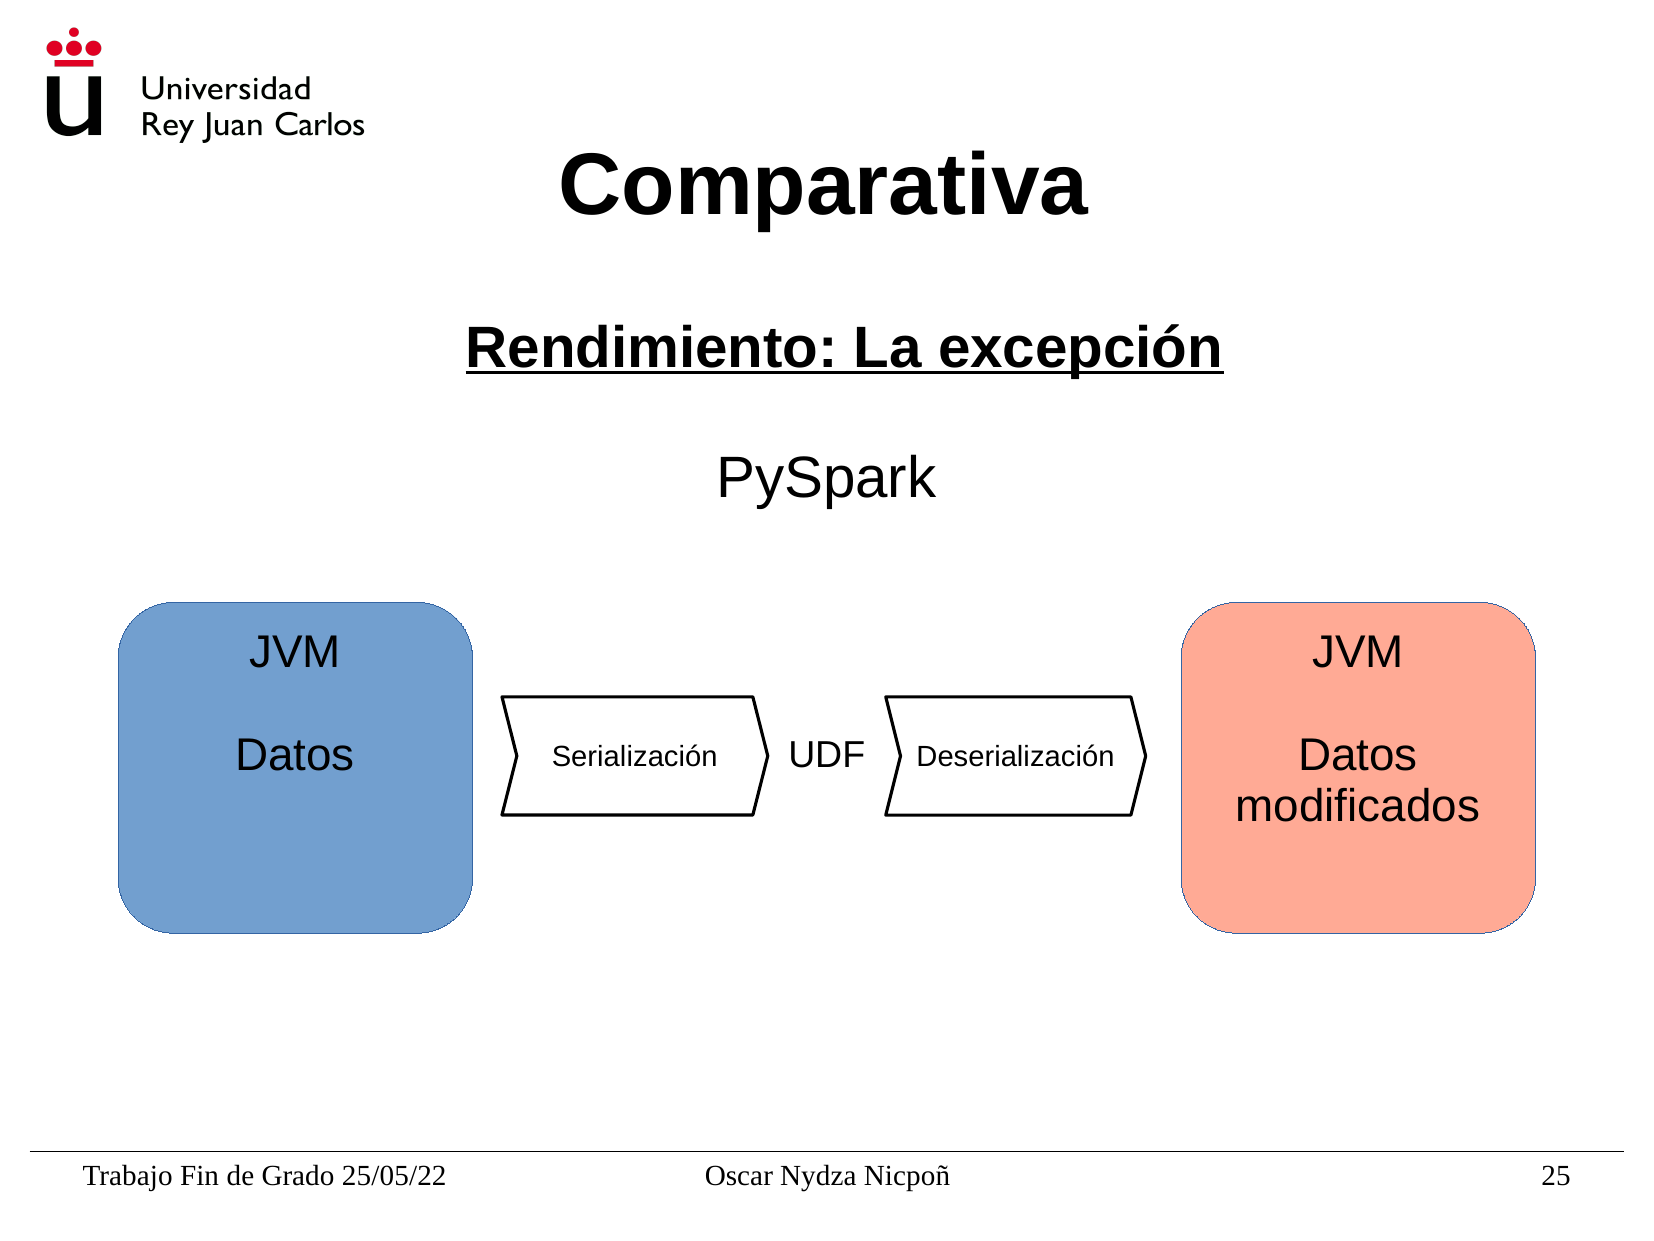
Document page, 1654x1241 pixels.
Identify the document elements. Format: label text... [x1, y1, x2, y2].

text_box Deserialización [885, 696, 1146, 816]
picture [42, 0, 367, 172]
text_box UDF [738, 726, 900, 784]
title Comparativa [147, 132, 1501, 237]
text_box Rendimiento: La excepción PySpark [118, 265, 1536, 1123]
text_box Serialización [501, 696, 761, 816]
text_box JVM Datos modificados [1181, 602, 1536, 934]
text_box JVM Datos [118, 602, 473, 934]
